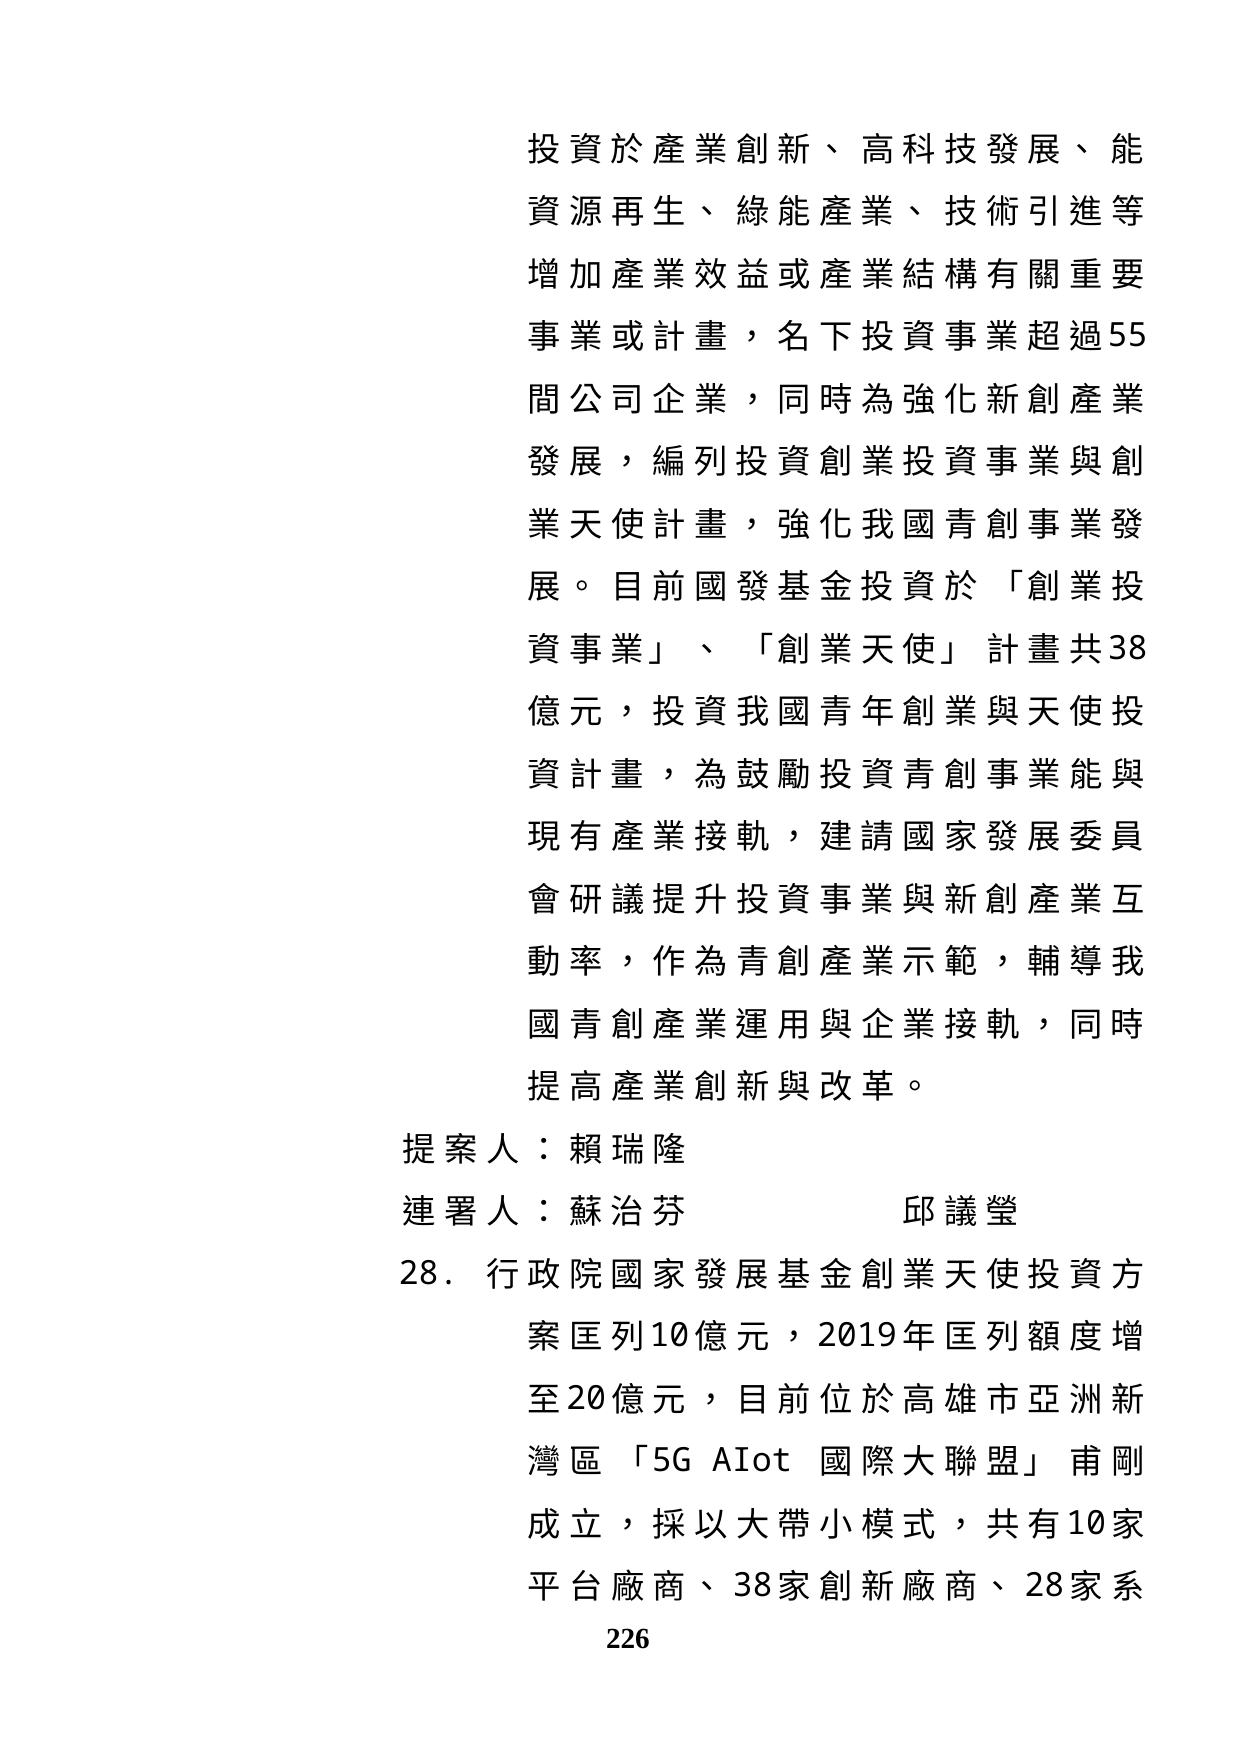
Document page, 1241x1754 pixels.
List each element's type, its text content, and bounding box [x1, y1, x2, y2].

list 行政院國家發展基金創業天使投資方案匡列10億元，2019年匡列額度增至20億元，目前位於高雄市亞洲新灣區「5G AIot 國際大聯盟」甫剛成立，採以大帶小模式，共有10家平台廠商、38家創新廠商、28家系 [396, 1230, 1148, 1605]
text 連署人：蘇治芬 邱議瑩 [384, 1167, 1044, 1230]
text 提案人：賴瑞隆 [384, 1105, 1044, 1167]
list 投資於產業創新、高科技發展、能資源再生、綠能產業、技術引進等增加產業效益或產業結構有關重要事業或計畫，名下投資事業超過55間公司企業，同時為強化新創產業發展，編列投資創業投資事業與創業天使計畫，強化我國青創事業發展。目前國發基金投資於「創業投資事業」、「創業天使」計畫共38億元，投資我國青年創業與天使投資計畫，為鼓勵投資青創事業能與現有產業接軌，建請國家發展委員會研議提升投資事業與新創產業互動率，作為青創產業示範，輔導我國青創產業運用與企業接軌，同時提高產業創新與改革。 [396, 105, 1148, 1105]
